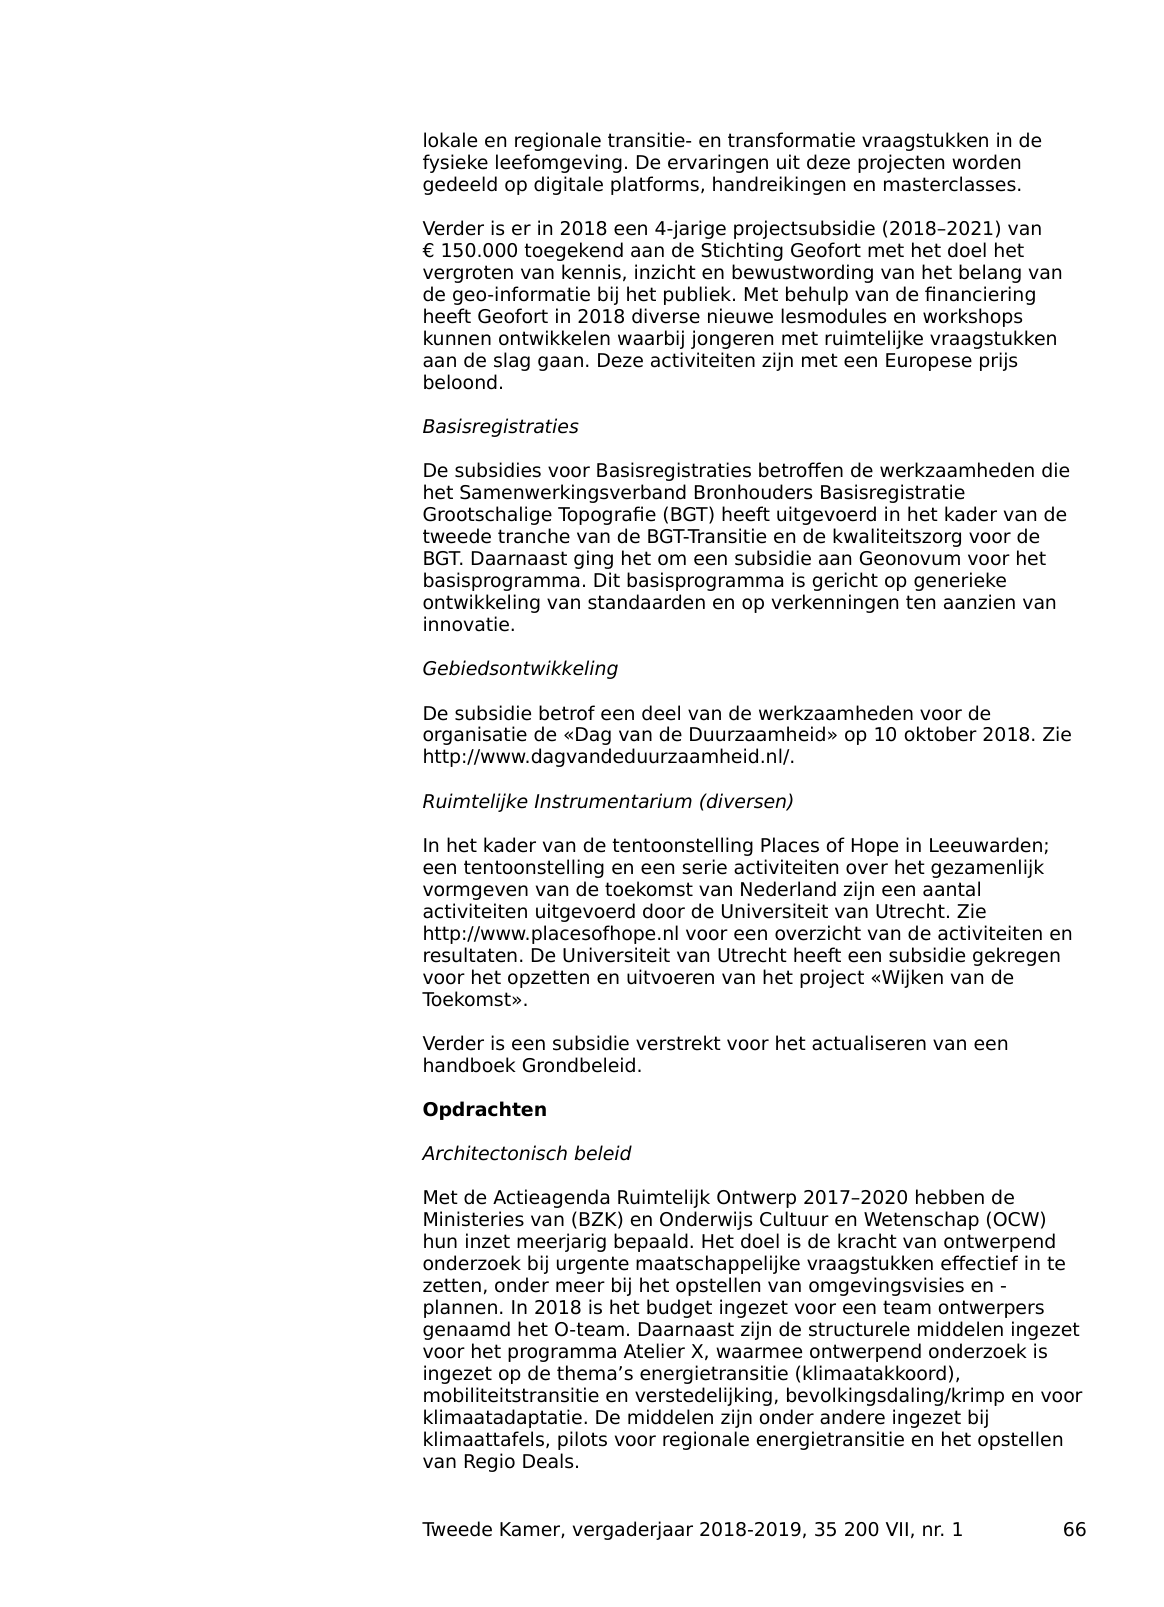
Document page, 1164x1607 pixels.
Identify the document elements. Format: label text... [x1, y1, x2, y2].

subtitle Gebiedsontwikkeling [422, 658, 1087, 680]
subtitle Architectonisch beleid [422, 1143, 1087, 1165]
subtitle Basisregistraties [422, 416, 1087, 438]
text Met de Actieagenda Ruimtelijk Ontwerp 2017–2020 hebben de Ministeries van (BZK) en Onderwijs Cultuur en Wetenschap (OCW) hun inzet meerjarig bepaald. Het doel is de kracht van ontwerpend onderzoek bij urgente maatschappelijke vraagstukken effectief in te zetten, onder meer bij het opstellen van omgevingsvisies en -plannen. In 2018 is het budget ingezet voor een team ontwerpers genaamd het O-team. Daarnaast zijn de structurele middelen ingezet voor het programma Atelier X, waarmee ontwerpend onderzoek is ingezet op de thema’s energietransitie (klimaatakkoord), mobiliteitstransitie en verstedelijking, bevolkingsdaling/krimp en voor klimaatadaptatie. De middelen zijn onder andere ingezet bij klimaattafels, pilots voor regionale energietransitie en het opstellen van Regio Deals. [422, 1187, 1087, 1473]
text De subsidie betrof een deel van de werkzaamheden voor de organisatie de «Dag van de Duurzaamheid» op 10 oktober 2018. Zie http://www.dagvandeduurzaamheid.nl/. [422, 702, 1087, 768]
text lokale en regionale transitie- en transformatie vraagstukken in de fysieke leefomgeving. De ervaringen uit deze projecten worden gedeeld op digitale platforms, handreikingen en masterclasses. [422, 130, 1087, 196]
text De subsidies voor Basisregistraties betroffen de werkzaamheden die het Samenwerkingsverband Bronhouders Basisregistratie Grootschalige Topografie (BGT) heeft uitgevoerd in het kader van de tweede tranche van de BGT-Transitie en de kwaliteitszorg voor de BGT. Daarnaast ging het om een subsidie aan Geonovum voor het basisprogramma. Dit basisprogramma is gericht op generieke ontwikkeling van standaarden en op verkenningen ten aanzien van innovatie. [422, 460, 1087, 636]
subtitle Ruimtelijke Instrumentarium (diversen) [422, 791, 1087, 812]
text Verder is er in 2018 een 4-jarige projectsubsidie (2018–2021) van € 150.000 toegekend aan de Stichting Geofort met het doel het vergroten van kennis, inzicht en bewustwording van het belang van de geo-informatie bij het publiek. Met behulp van de financiering heeft Geofort in 2018 diverse nieuwe lesmodules en workshops kunnen ontwikkelen waarbij jongeren met ruimtelijke vraagstukken aan de slag gaan. Deze activiteiten zijn met een Europese prijs beloond. [422, 218, 1087, 394]
text Verder is een subsidie verstrekt voor het actualiseren van een handboek Grondbeleid. [422, 1033, 1087, 1077]
text In het kader van de tentoonstelling Places of Hope in Leeuwarden; een tentoonstelling en een serie activiteiten over het gezamenlijk vormgeven van de toekomst van Nederland zijn een aantal activiteiten uitgevoerd door de Universiteit van Utrecht. Zie http://www.placesofhope.nl voor een overzicht van de activiteiten en resultaten. De Universiteit van Utrecht heeft een subsidie gekregen voor het opzetten en uitvoeren van het project «Wijken van de Toekomst». [422, 835, 1087, 1011]
subtitle Opdrachten [422, 1099, 1087, 1121]
